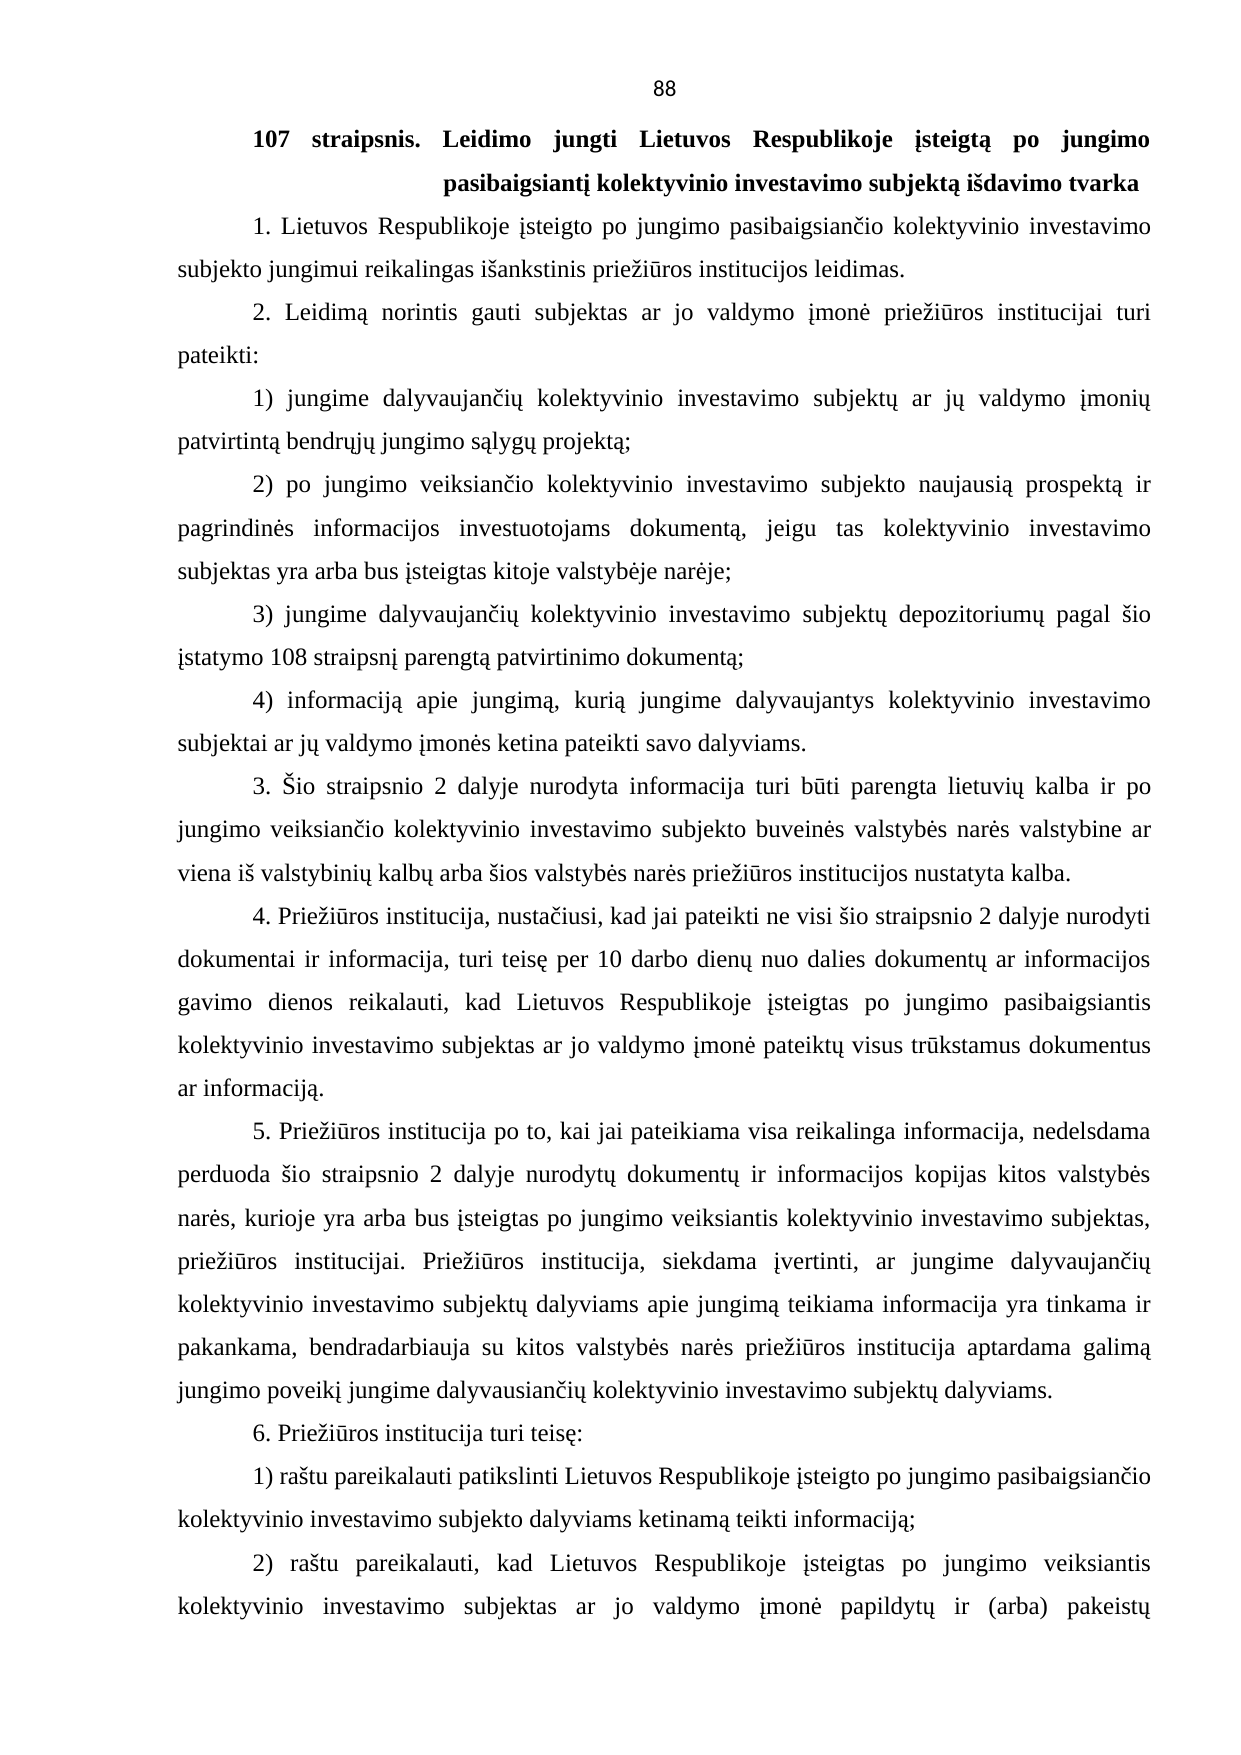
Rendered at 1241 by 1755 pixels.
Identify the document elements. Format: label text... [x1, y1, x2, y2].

text 1. Lietuvos Respublikoje įsteigto po jungimo pasibaigsiančio kolektyvinio investavimo subjekto jungimui reikalingas išankstinis priežiūros institucijos leidimas. [177, 211, 1152, 283]
text 6. Priežiūros institucija turi teisę: [177, 1418, 1152, 1447]
text 107 straipsnis. Leidimo jungti Lietuvos Respublikoje įsteigtą po jungimo pasibaigsiantį kolektyvinio investavimo subjektą išdavimo tvarka [252, 124, 1152, 196]
text 2) raštu pareikalauti, kad Lietuvos Respublikoje įsteigtas po jungimo veiksiantis kolektyvinio investavimo subjektas ar jo valdymo įmonė papildytų ir (arba) pakeistų [177, 1548, 1152, 1619]
text 3. Šio straipsnio 2 dalyje nurodyta informacija turi būti parengta lietuvių kalba ir po jungimo veiksiančio kolektyvinio investavimo subjekto buveinės valstybės narės valstybine ar viena iš valstybinių kalbų arba šios valstybės narės priežiūros institucijos nustatyta kalba. [177, 771, 1152, 886]
text 2. Leidimą norintis gauti subjektas ar jo valdymo įmonė priežiūros institucijai turi pateikti: [177, 297, 1152, 369]
text 4) informaciją apie jungimą, kurią jungime dalyvaujantys kolektyvinio investavimo subjektai ar jų valdymo įmonės ketina pateikti savo dalyviams. [177, 685, 1152, 757]
text 1) raštu pareikalauti patikslinti Lietuvos Respublikoje įsteigto po jungimo pasibaigsiančio kolektyvinio investavimo subjekto dalyviams ketinamą teikti informaciją; [177, 1461, 1152, 1533]
text 4. Priežiūros institucija, nustačiusi, kad jai pateikti ne visi šio straipsnio 2 dalyje nurodyti dokumentai ir informacija, turi teisę per 10 darbo dienų nuo dalies dokumentų ar informacijos gavimo dienos reikalauti, kad Lietuvos Respublikoje įsteigtas po jungimo pasibaigsiantis kolektyvinio investavimo subjektas ar jo valdymo įmonė pateiktų visus trūkstamus dokumentus ar informaciją. [177, 901, 1152, 1102]
text 5. Priežiūros institucija po to, kai jai pateikiama visa reikalinga informacija, nedelsdama perduoda šio straipsnio 2 dalyje nurodytų dokumentų ir informacijos kopijas kitos valstybės narės, kurioje yra arba bus įsteigtas po jungimo veiksiantis kolektyvinio investavimo subjektas, priežiūros institucijai. Priežiūros institucija, siekdama įvertinti, ar jungime dalyvaujančių kolektyvinio investavimo subjektų dalyviams apie jungimą teikiama informacija yra tinkama ir pakankama, bendradarbiauja su kitos valstybės narės priežiūros institucija aptardama galimą jungimo poveikį jungime dalyvausiančių kolektyvinio investavimo subjektų dalyviams. [177, 1116, 1152, 1404]
text 2) po jungimo veiksiančio kolektyvinio investavimo subjekto naujausią prospektą ir pagrindinės informacijos investuotojams dokumentą, jeigu tas kolektyvinio investavimo subjektas yra arba bus įsteigtas kitoje valstybėje narėje; [177, 469, 1152, 584]
text 3) jungime dalyvaujančių kolektyvinio investavimo subjektų depozitoriumų pagal šio įstatymo 108 straipsnį parengtą patvirtinimo dokumentą; [177, 599, 1152, 671]
text 1) jungime dalyvaujančių kolektyvinio investavimo subjektų ar jų valdymo įmonių patvirtintą bendrųjų jungimo sąlygų projektą; [177, 383, 1152, 455]
